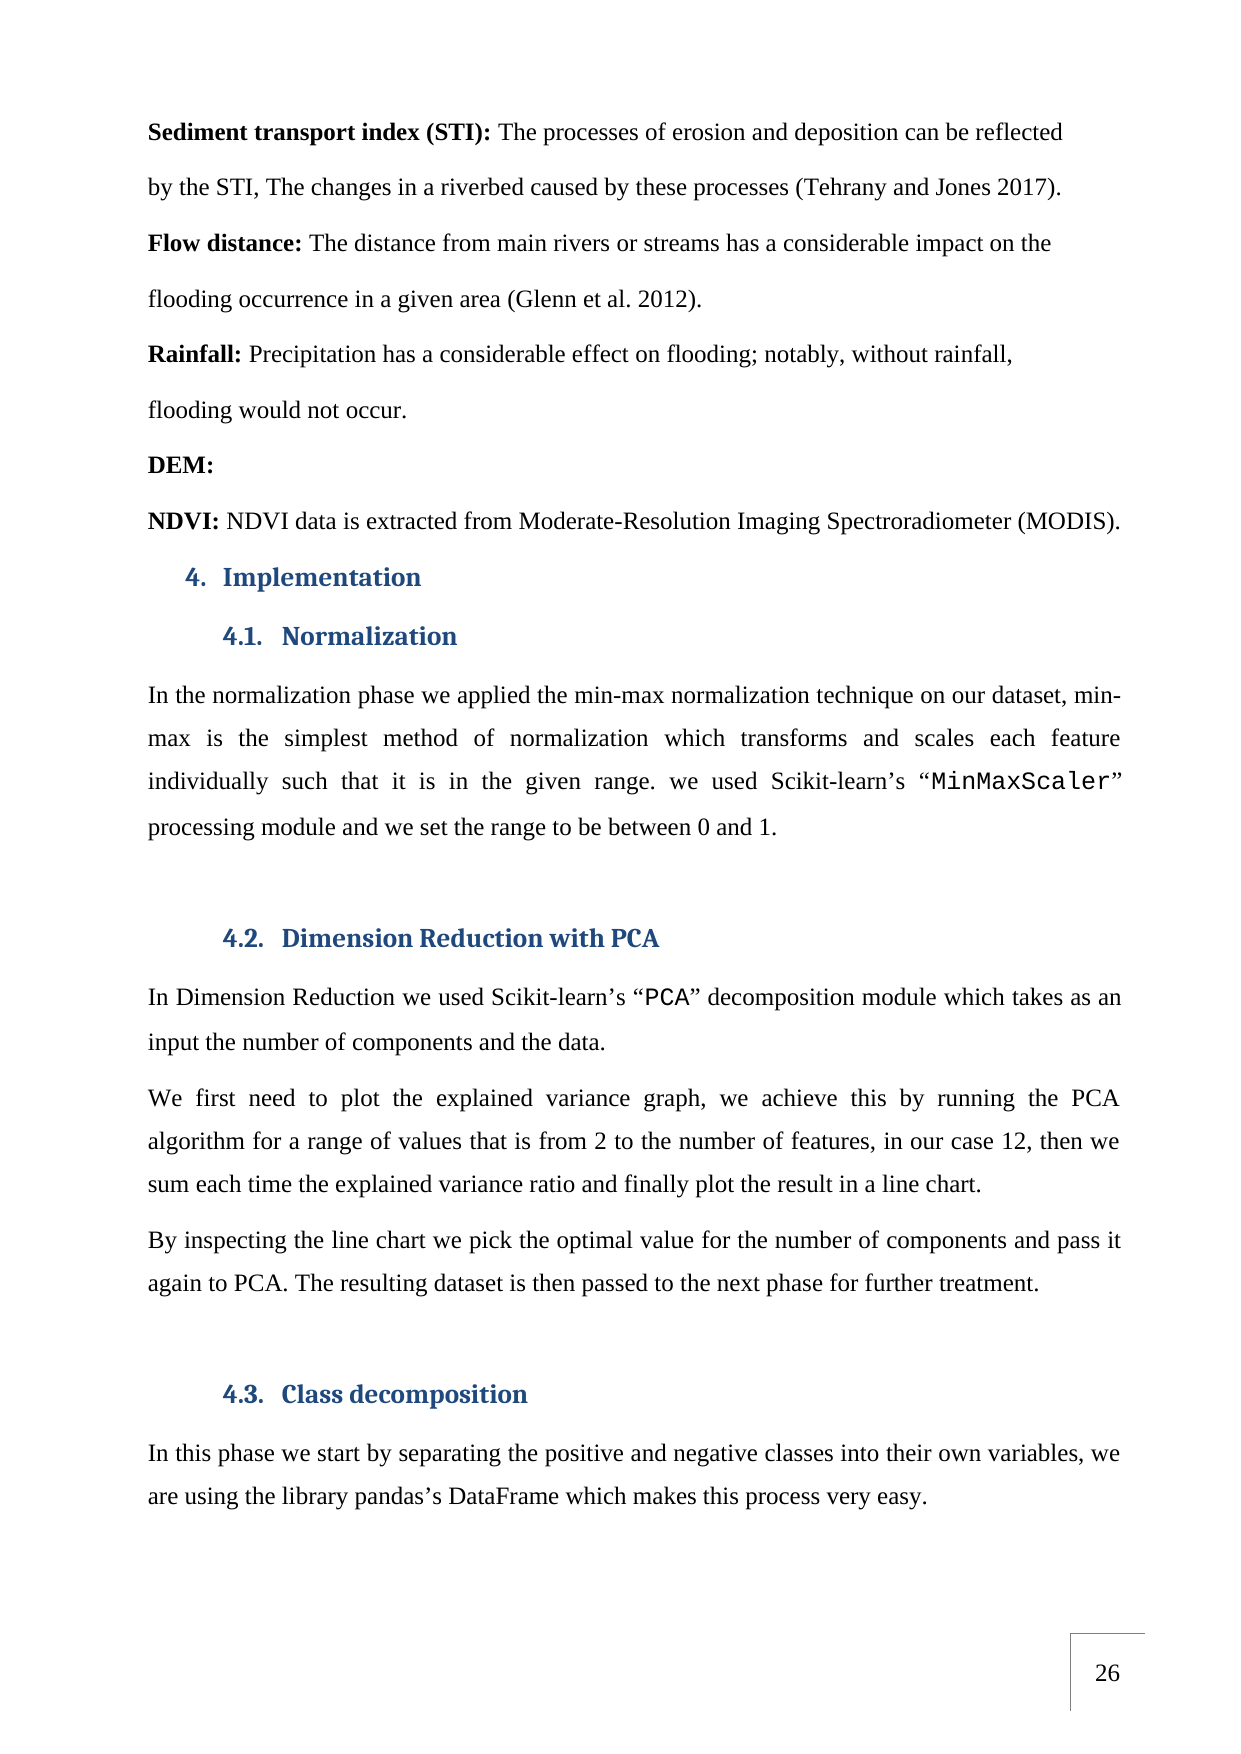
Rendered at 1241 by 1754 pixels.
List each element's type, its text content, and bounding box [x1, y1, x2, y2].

text flooding would not occur. [148, 395, 1122, 424]
subtitle Implementation [185, 562, 1122, 593]
text DEM: [148, 451, 1122, 479]
subtitle Dimension Reduction with PCA [223, 923, 1122, 954]
text In this phase we start by separating the positive and negative classes into their own variables, we are using the library pandas’s DataFrame which makes this process very easy. [148, 1438, 1122, 1510]
text Rainfall: Precipitation has a considerable effect on flooding; notably, without rainfall, [148, 339, 1122, 368]
text In Dimension Reduction we used Scikit-learn’s “PCA” decomposition module which takes as an input the number of components and the data. [148, 982, 1122, 1056]
text NDVI: NDVI data is extracted from Moderate-Resolution Imaging Spectroradiometer (MODIS). [148, 506, 1122, 535]
text flooding occurrence in a given area (Glenn et al. 2012). [148, 284, 1122, 312]
subtitle Normalization [223, 621, 1122, 652]
text by the STI, The changes in a riverbed caused by these processes (Tehrany and Jones 2017). [148, 172, 1122, 201]
text We first need to plot the explained variance graph, we achieve this by running the PCA algorithm for a range of values that is from 2 to the number of features, in our case 12, then we sum each time the explained variance ratio and finally plot the result in a line chart. [148, 1083, 1122, 1198]
text In the normalization phase we applied the min-max normalization technique on our dataset, min-max is the simplest method of normalization which transforms and scales each feature individually such that it is in the given range. we used Scikit-learn’s “MinMaxScaler” processing module and we set the range to be between 0 and 1. [148, 680, 1122, 840]
text Flow distance: The distance from main rivers or streams has a considerable impact on the [148, 228, 1122, 257]
text Sediment transport index (STI): The processes of erosion and deposition can be reflected [148, 117, 1122, 146]
text By inspecting the line chart we pick the optimal value for the number of components and pass it again to PCA. The resulting dataset is then passed to the next phase for further treatment. [148, 1225, 1122, 1297]
subtitle Class decomposition [223, 1379, 1122, 1410]
